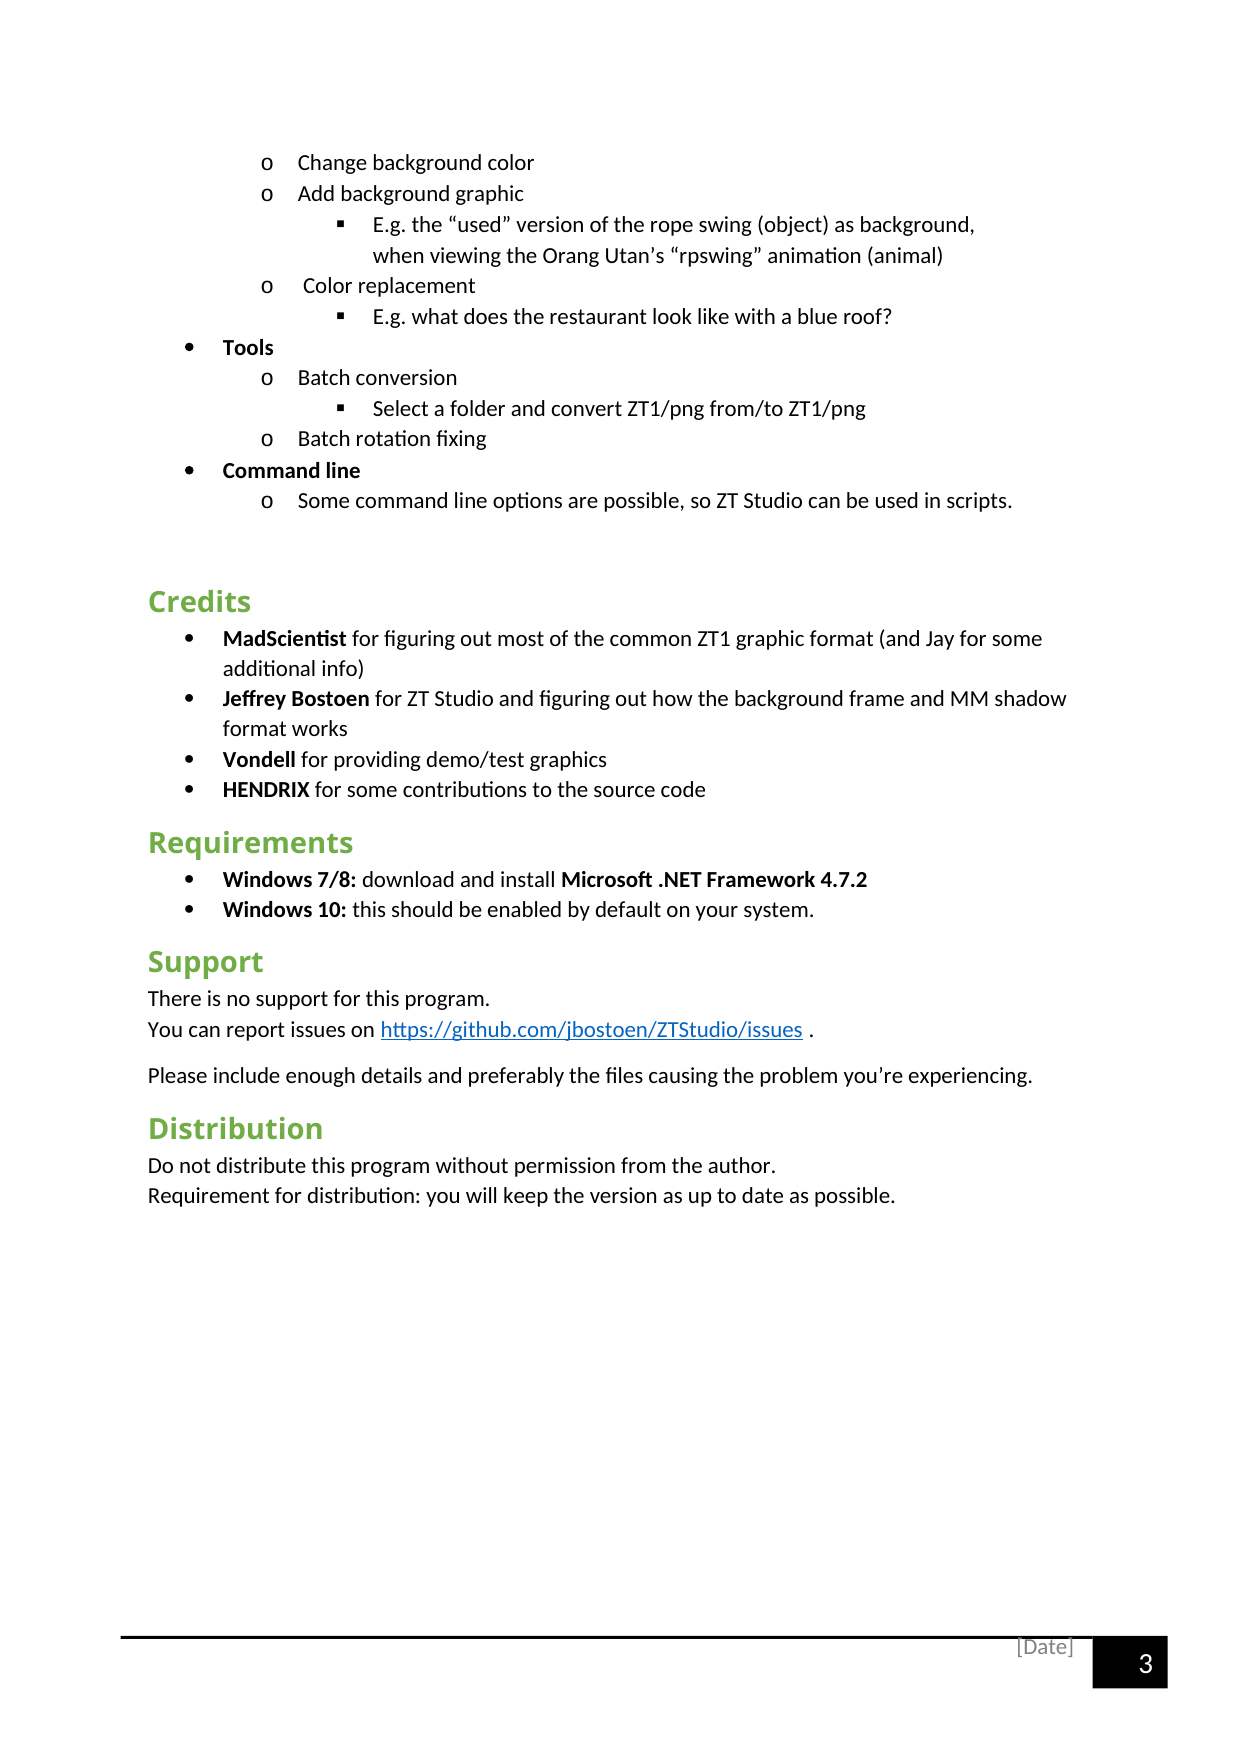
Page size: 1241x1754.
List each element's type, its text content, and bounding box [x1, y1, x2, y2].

list HENDRIX for some contributions to the source code [185, 775, 1093, 803]
list Command line [185, 456, 1093, 484]
text There is no support for this program. You can report issues on https://github.com/jbostoen/ZTStudio/issues . [148, 984, 1093, 1043]
subtitle Support [148, 942, 1093, 981]
list Vondell for providing demo/test graphics [185, 745, 1093, 773]
list E.g. what does the restaurant look like with a blue roof? [335, 302, 1093, 330]
list Batch rotation fixing [260, 424, 1093, 454]
list Jeffrey Bostoen for ZT Studio and figuring out how the background frame and MM shadow format works [185, 684, 1093, 743]
subtitle Requirements [148, 822, 1093, 862]
list Color replacement [260, 271, 1093, 300]
list Windows 10: this should be enabled by default on your system. [185, 895, 1093, 923]
list Windows 7/8: download and install Microsoft .NET Framework 4.7.2 [185, 865, 1093, 893]
list MadScientist for figuring out most of the common ZT1 graphic format (and Jay for some additional info) [185, 624, 1093, 682]
list E.g. the “used” version of the rope swing (object) as background, when viewing the Orang Utan’s “rpswing” animation (animal) [335, 211, 1093, 269]
list Change background color [260, 148, 1093, 177]
text Do not distribute this program without permission from the author. Requirement for distribution: you will keep the version as up to date as possible. [148, 1151, 1093, 1209]
subtitle Credits [148, 581, 1093, 621]
list Some command line options are possible, so ZT Studio can be used in scripts. [260, 486, 1093, 515]
subtitle Distribution [148, 1108, 1093, 1148]
text Please include enough details and preferably the files causing the problem you’re experiencing. [148, 1062, 1093, 1090]
list Tools [185, 333, 1093, 361]
list Select a folder and convert ZT1/png from/to ZT1/png [335, 394, 1093, 422]
list Add background graphic [260, 179, 1093, 208]
list Batch conversion [260, 363, 1093, 392]
